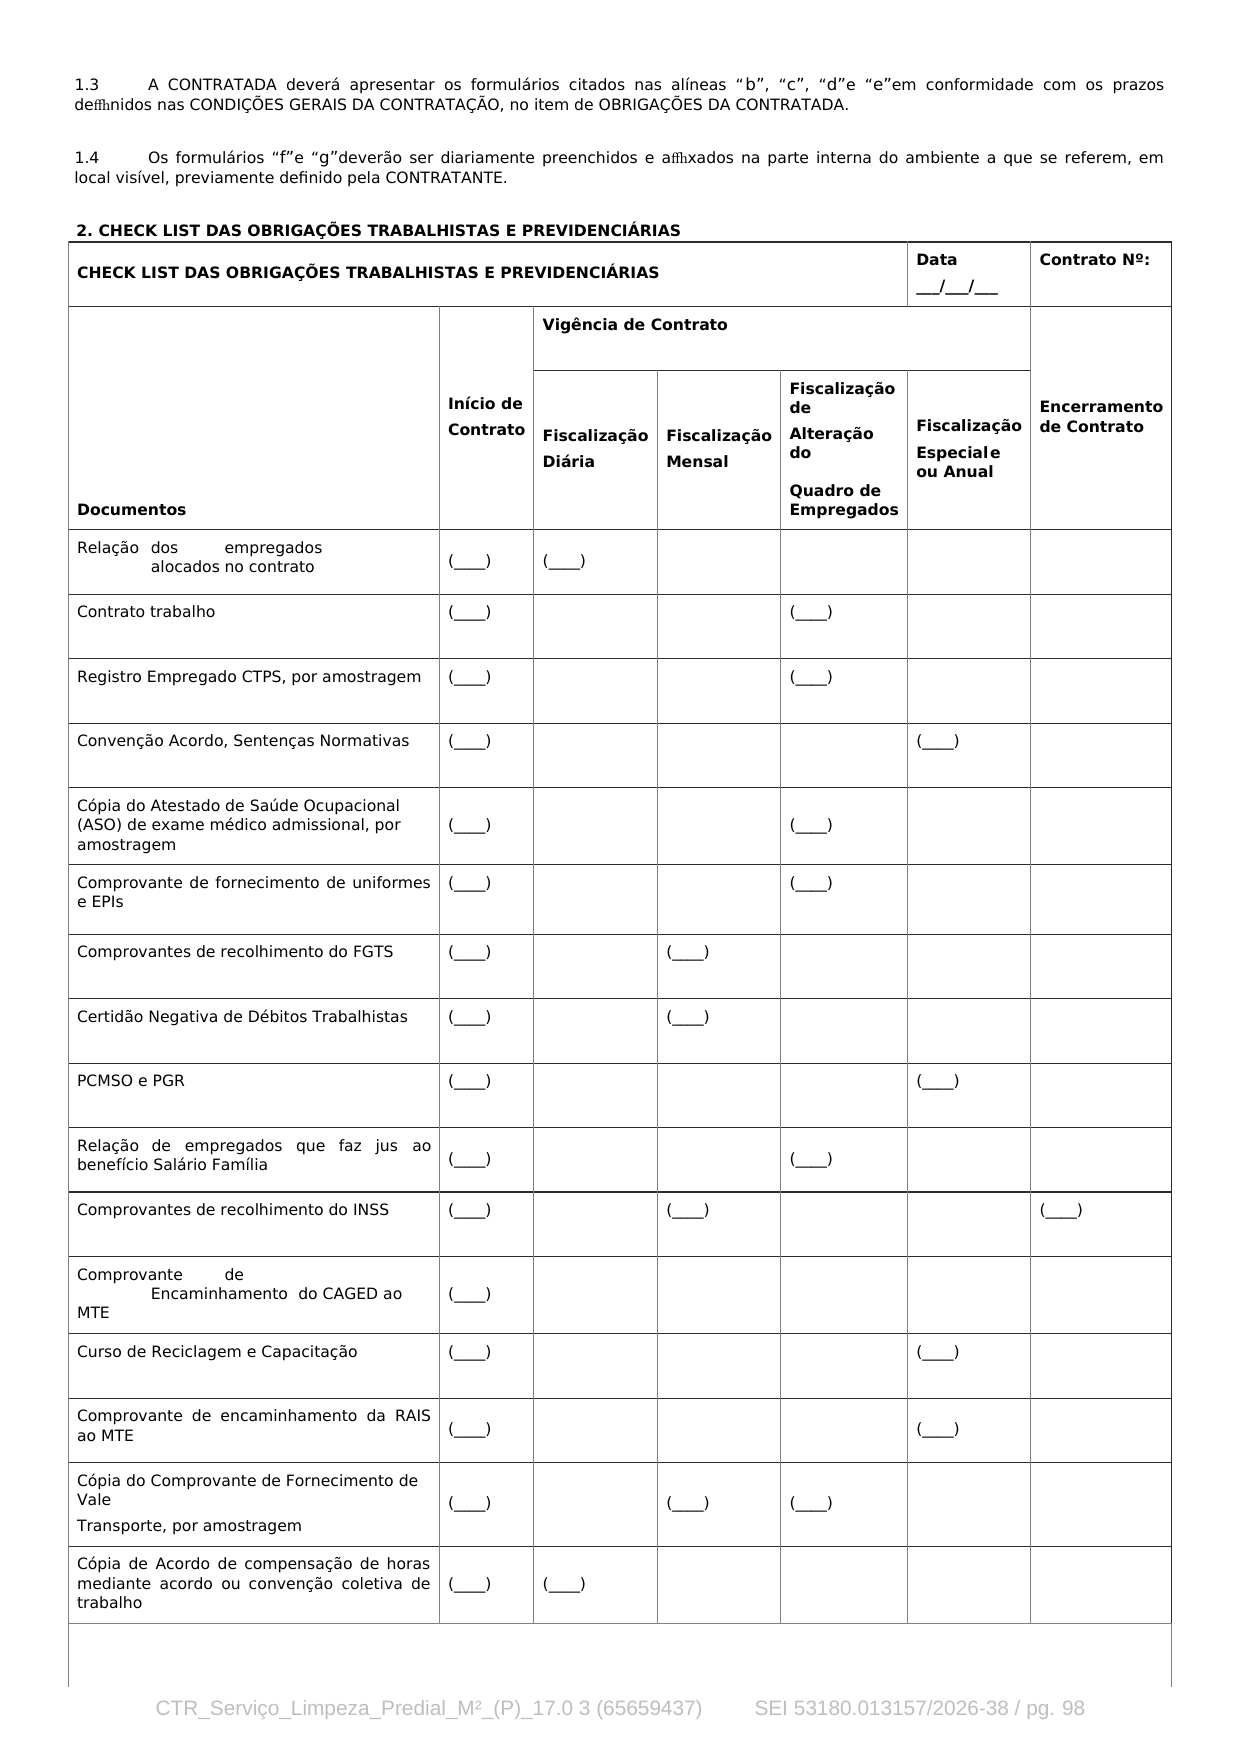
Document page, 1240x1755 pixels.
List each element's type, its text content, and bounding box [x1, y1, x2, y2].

table_cell (____) [781, 1463, 907, 1546]
table_cell [658, 659, 780, 722]
table_cell Relação de empregados que faz jus ao benefício Salário Família [69, 1128, 439, 1191]
table_cell [658, 724, 780, 787]
table_cell (____) [908, 1064, 1030, 1127]
table_cell Início de Contrato [440, 307, 533, 529]
table_cell (____) [440, 1463, 533, 1546]
table_cell [781, 1334, 907, 1397]
table_cell [1031, 530, 1171, 593]
table_cell (____) [781, 865, 907, 933]
table_cell [69, 1624, 1171, 1687]
table_cell [908, 1463, 1030, 1546]
table_cell [781, 935, 907, 998]
table_cell (____) [440, 595, 533, 658]
table_cell [908, 307, 1030, 370]
table_cell (____) [658, 999, 780, 1062]
table_cell Comprovante de Encaminhamento do CAGED ao MTE [69, 1257, 439, 1333]
table_cell (____) [908, 724, 1030, 787]
table_cell [658, 865, 780, 933]
table_cell (____) [440, 865, 533, 933]
table_cell Curso de Reciclagem e Capacitação [69, 1334, 439, 1397]
table_cell [658, 1399, 780, 1462]
table_cell [534, 595, 657, 658]
table_cell (____) [440, 530, 533, 593]
table_header CHECK LIST DAS OBRIGAÇÕES TRABALHISTAS E PREVIDENCIÁRIAS [69, 243, 781, 306]
table_cell [908, 530, 1030, 593]
table_cell [1031, 1257, 1171, 1333]
table_cell Comprovante de fornecimento de uniformes e EPIs [69, 865, 439, 933]
table_cell [1031, 724, 1171, 787]
table_cell (____) [658, 1193, 780, 1256]
table_cell (____) [781, 595, 907, 658]
table_cell (____) [440, 935, 533, 998]
table_cell Registro Empregado CTPS, por amostragem [69, 659, 439, 722]
table_cell Documentos [69, 307, 439, 529]
table_cell [534, 865, 657, 933]
table_cell [658, 530, 780, 593]
table_cell [534, 1463, 657, 1546]
table_cell (____) [440, 1399, 533, 1462]
table_cell [781, 1193, 907, 1256]
table_cell [1031, 1547, 1171, 1623]
table_cell [534, 1334, 657, 1397]
table_cell [1031, 1064, 1171, 1127]
table_cell (____) [440, 1334, 533, 1397]
table_cell [781, 1257, 907, 1333]
table_cell [658, 1128, 780, 1191]
table_cell (____) [908, 1399, 1030, 1462]
table_cell (____) [534, 530, 657, 593]
table_cell [781, 724, 907, 787]
table_cell Encerramento de Contrato [1031, 307, 1171, 529]
table_cell [908, 935, 1030, 998]
table_cell [781, 1064, 907, 1127]
table_cell Cópia do Comprovante de Fornecimento de Vale Transporte, por amostragem [69, 1463, 439, 1546]
table_cell (____) [658, 935, 780, 998]
table_cell (____) [658, 1463, 780, 1546]
table_cell Cópia de Acordo de compensação de horas mediante acordo ou convenção coletiva de trabalho [69, 1547, 439, 1623]
table_cell [1031, 935, 1171, 998]
table_cell (____) [440, 788, 533, 864]
table_cell (____) [440, 1547, 533, 1623]
table_cell [658, 788, 780, 864]
table_cell [658, 1257, 780, 1333]
list Os formulários “f”e “g”deverão ser diariamente preenchidos e axados na parte interna do ambiente a que se referem, em local visível, previamente definido pela CONTRATANTE. [74, 148, 1165, 187]
table_cell (____) [781, 788, 907, 864]
table_cell [534, 999, 657, 1062]
table_cell [1031, 595, 1171, 658]
table_cell [534, 659, 657, 722]
table_cell Fiscalização Diária [534, 371, 657, 529]
table_cell [534, 724, 657, 787]
table_cell (____) [440, 1193, 533, 1256]
table_cell [908, 1547, 1030, 1623]
table_cell Contrato trabalho [69, 595, 439, 658]
table_cell (____) [440, 724, 533, 787]
table_cell Comprovante de encaminhamento da RAIS ao MTE [69, 1399, 439, 1462]
table_cell [908, 865, 1030, 933]
table_cell [658, 1547, 780, 1623]
table_cell Convenção Acordo, Sentenças Normativas [69, 724, 439, 787]
table_cell Vigência de Contrato [534, 307, 781, 370]
table_cell [781, 1399, 907, 1462]
table_cell Fiscalização Especial e ou Anual [908, 371, 1030, 529]
table_cell Cópia do Atestado de Saúde Ocupacional (ASO) de exame médico admissional, por amostragem [69, 788, 439, 864]
table_cell [1031, 788, 1171, 864]
list A CONTRATADA deverá apresentar os formulários citados nas alíneas “b”, “c”, “d”e “e”em conformidade com os prazos denidos nas CONDIÇÕES GERAIS DA CONTRATAÇÃO, no item de OBRIGAÇÕES DA CONTRATADA. [74, 75, 1165, 114]
table_cell [1031, 1128, 1171, 1191]
table_cell [908, 659, 1030, 722]
table_cell [534, 1128, 657, 1191]
table_header [781, 243, 907, 306]
table_cell (____) [534, 1547, 657, 1623]
table_cell [658, 1334, 780, 1397]
table_cell (____) [440, 1257, 533, 1333]
table_header Data ___/___/___ [908, 243, 1030, 306]
table_cell [908, 595, 1030, 658]
table_cell (____) [781, 1128, 907, 1191]
table_cell Comprovantes de recolhimento do FGTS [69, 935, 439, 998]
table_cell Relação dos empregados alocados no contrato [69, 530, 439, 593]
table_cell [781, 1547, 907, 1623]
table_cell Comprovantes de recolhimento do INSS [69, 1193, 439, 1256]
table_cell [534, 1193, 657, 1256]
table_cell [534, 1257, 657, 1333]
table_cell [1031, 865, 1171, 933]
table_cell [908, 999, 1030, 1062]
table_cell (____) [781, 659, 907, 722]
table_cell (____) [440, 1128, 533, 1191]
table_cell [781, 999, 907, 1062]
table_cell [1031, 1463, 1171, 1546]
table_cell [534, 1064, 657, 1127]
table_cell Fiscalização de Alteração do Quadro de Empregados [781, 371, 907, 529]
table_cell (____) [1031, 1193, 1171, 1256]
table_cell [534, 788, 657, 864]
table_cell Fiscalização Mensal [658, 371, 780, 529]
table_cell [1031, 1399, 1171, 1462]
table_cell [908, 1128, 1030, 1191]
table_cell [658, 1064, 780, 1127]
table_cell [1031, 659, 1171, 722]
table_cell (____) [908, 1334, 1030, 1397]
table_cell [534, 1399, 657, 1462]
table_header Contrato Nº: [1031, 243, 1171, 306]
table_cell [658, 595, 780, 658]
table_cell [781, 530, 907, 593]
table_cell [1031, 1334, 1171, 1397]
table_cell [534, 935, 657, 998]
table_cell [908, 1193, 1030, 1256]
table_cell [781, 307, 907, 370]
table_cell (____) [440, 659, 533, 722]
table_cell [908, 1257, 1030, 1333]
table_cell [1031, 999, 1171, 1062]
list CHECK LIST DAS OBRIGAÇÕES TRABALHISTAS E PREVIDENCIÁRIAS [76, 221, 1188, 240]
table_cell Certidão Negativa de Débitos Trabalhistas [69, 999, 439, 1062]
table_cell PCMSO e PGR [69, 1064, 439, 1127]
table_cell (____) [440, 999, 533, 1062]
table_cell (____) [440, 1064, 533, 1127]
table_cell [908, 788, 1030, 864]
